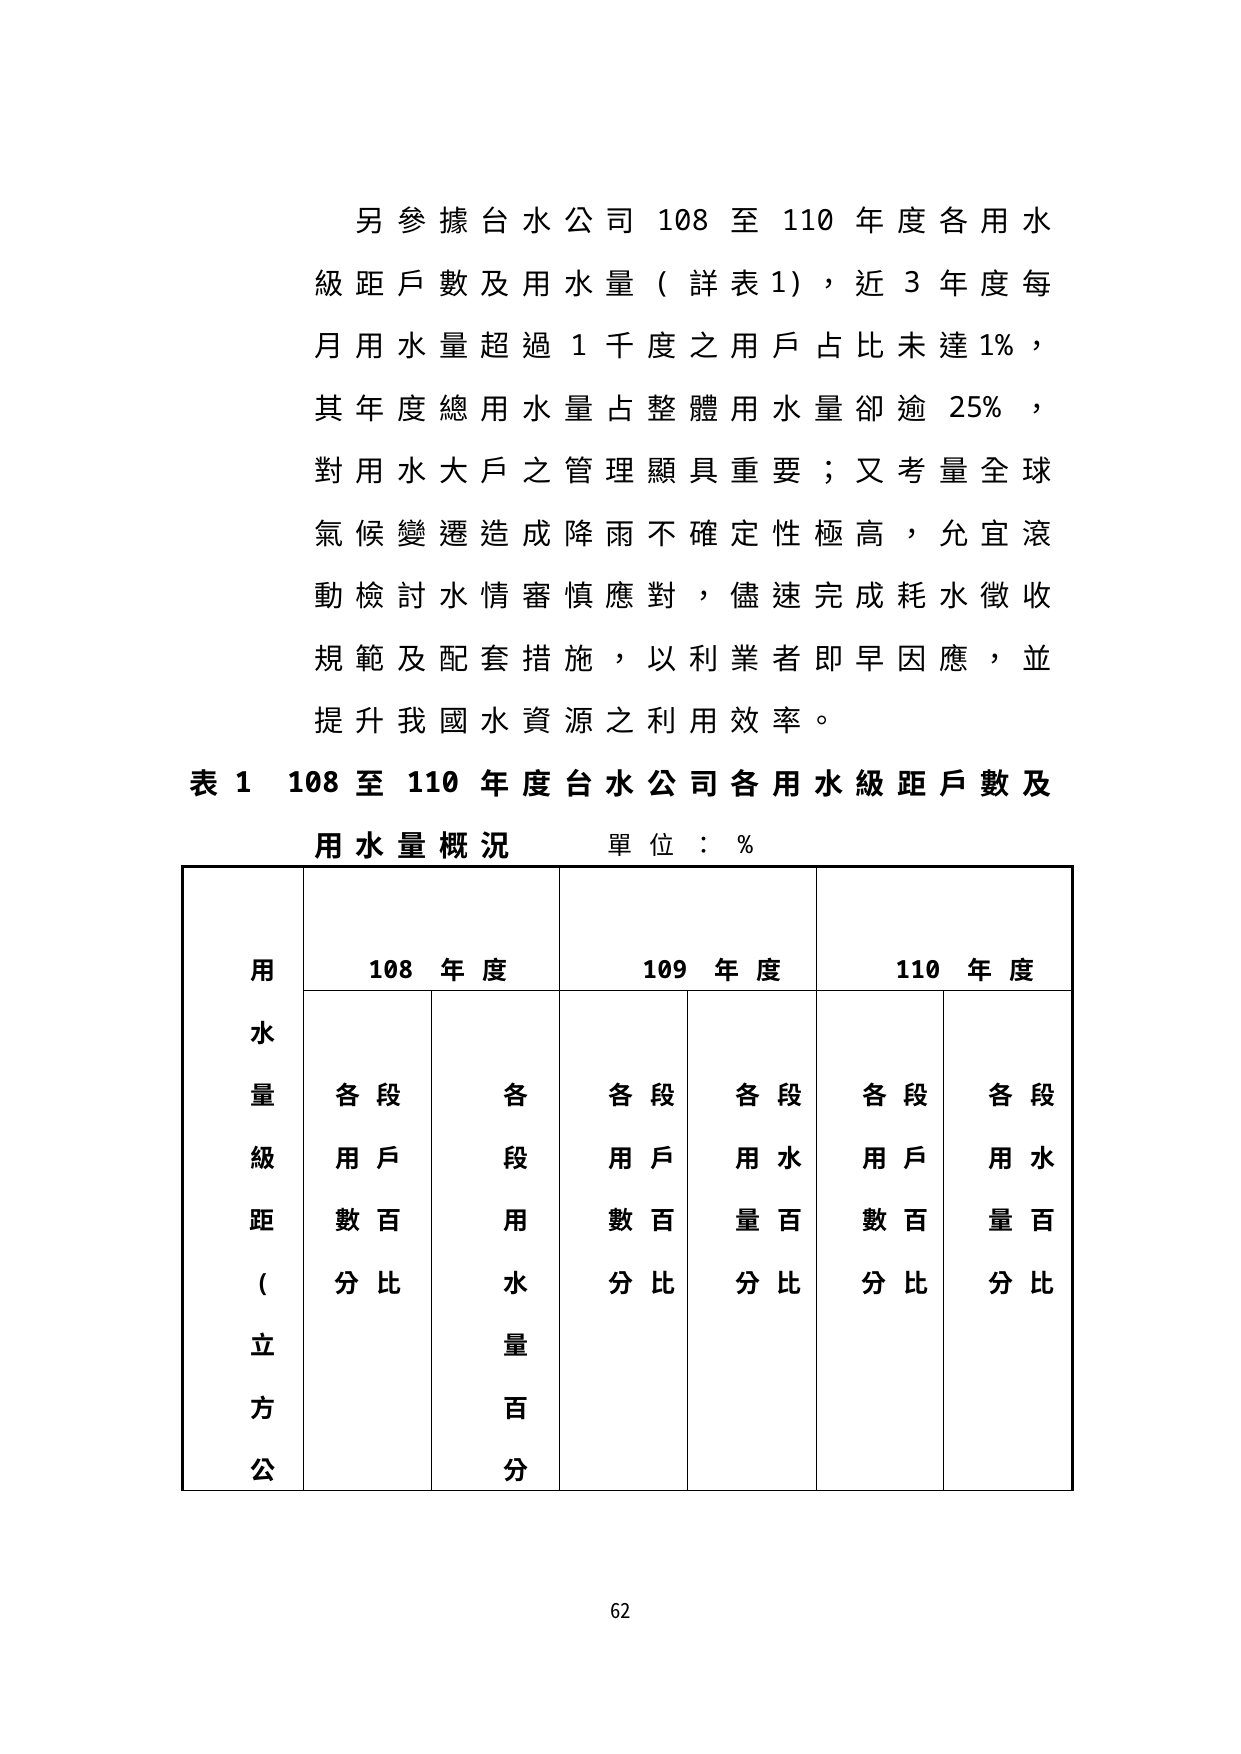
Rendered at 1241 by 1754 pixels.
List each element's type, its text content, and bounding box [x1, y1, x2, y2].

table_header 110年度 [817, 868, 1071, 990]
table_cell 各段用戶數百分比 [560, 991, 687, 1490]
table_header 109年度 [560, 868, 816, 990]
text 表1 108至110年度台水公司各用水級距戶數及用水量概況 單位：% [183, 740, 1058, 865]
text 另參據台水公司108至110年度各用水級距戶數及用水量(詳表1)，近3年度每月用水量超過1千度之用戶占比未達1%，其年度總用水量占整體用水量卻逾25%，對用水大戶之管理顯具重要；又考量全球氣候變遷造成降雨不確定性極高，允宜滾動檢討水情審慎應對，儘速完成耗水徵收規範及配套措施，以利業者即早因應，並提升我國水資源之利用效率。 [271, 177, 1058, 740]
table_header 用水量級距 (立方公尺) [184, 868, 303, 1490]
table_header 108年度 [304, 868, 559, 990]
table_cell 各段用戶數百分比 [817, 991, 943, 1490]
table_cell 各段用水量百分比 [688, 991, 816, 1490]
table_cell 各段用戶數百分比 [304, 991, 431, 1490]
table_cell 各段用水量百分 [432, 991, 559, 1490]
table_cell 各段用水量百分比 [944, 991, 1071, 1490]
